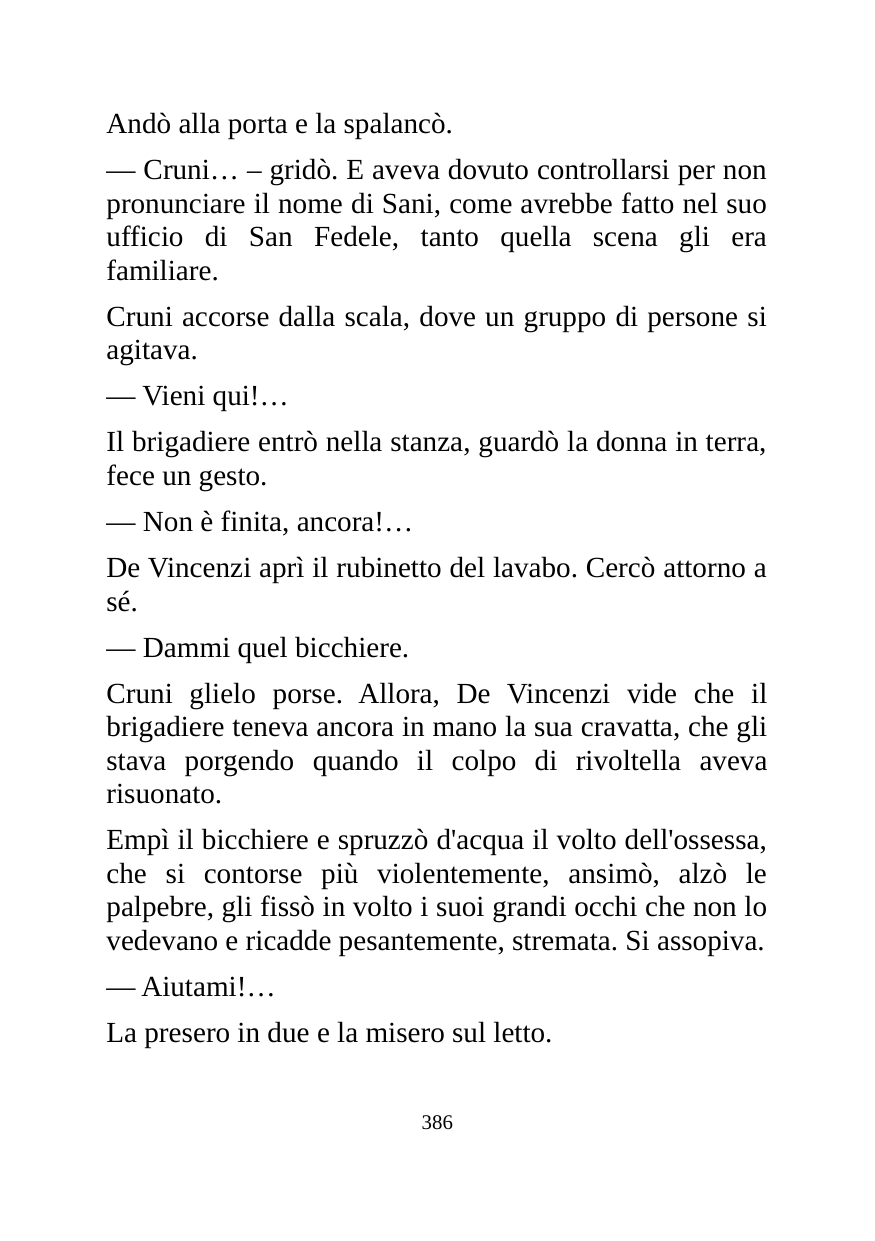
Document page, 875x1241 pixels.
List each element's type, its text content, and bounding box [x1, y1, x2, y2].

text — Aiutami!… [106, 969, 768, 1003]
text Cruni accorse dalla scala, dove un gruppo di persone si agitava. [106, 299, 768, 366]
text Empì il bicchiere e spruzzò d'acqua il volto dell'ossessa, che si contorse più violentemente, ansimò, alzò le palpebre, gli fissò in volto i suoi grandi occhi che non lo vedevano e ricadde pesantemente, stremata. Si assopiva. [106, 822, 768, 957]
text — Dammi quel bicchiere. [106, 630, 768, 663]
text — Vieni qui!… [106, 378, 768, 412]
text Cruni glielo porse. Allora, De Vincenzi vide che il brigadiere teneva ancora in mano la sua cravatta, che gli stava porgendo quando il colpo di rivoltella aveva risuonato. [106, 676, 768, 810]
text Il brigadiere entrò nella stanza, guardò la donna in terra, fece un gesto. [106, 424, 768, 492]
text — Cruni… – gridò. E aveva dovuto controllarsi per non pronunciare il nome di Sani, come avrebbe fatto nel suo ufficio di San Fedele, tanto quella scena gli era familiare. [106, 152, 768, 286]
text De Vincenzi aprì il rubinetto del lavabo. Cercò attorno a sé. [106, 550, 768, 617]
text La presero in due e la misero sul letto. [106, 1015, 768, 1049]
text Andò alla porta e la spalancò. [106, 106, 768, 140]
text — Non è finita, ancora!… [106, 504, 768, 538]
